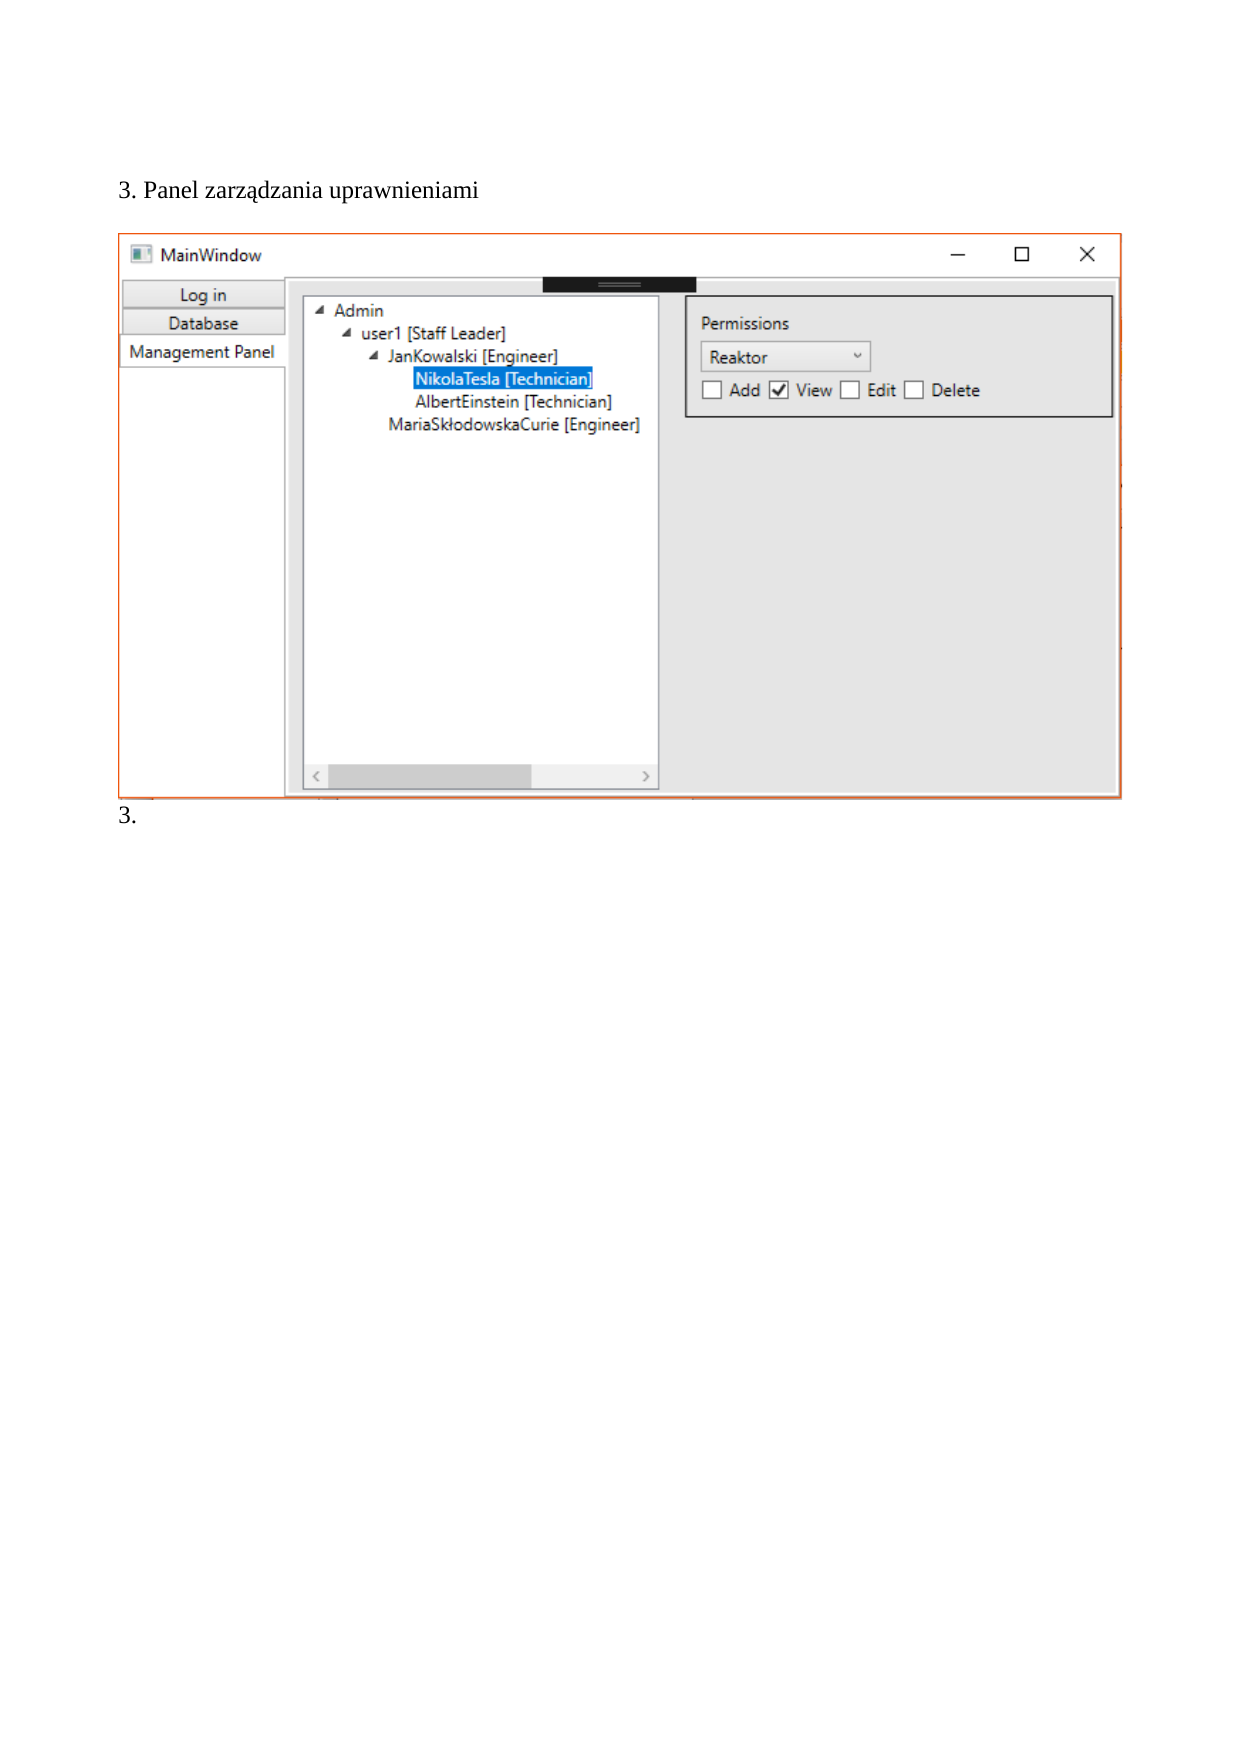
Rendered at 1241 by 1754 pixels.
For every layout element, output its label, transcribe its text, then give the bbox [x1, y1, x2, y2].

text 3. Panel zarządzania uprawnieniami [118, 176, 1122, 204]
text 3. [118, 800, 1122, 828]
picture [118, 233, 1123, 800]
